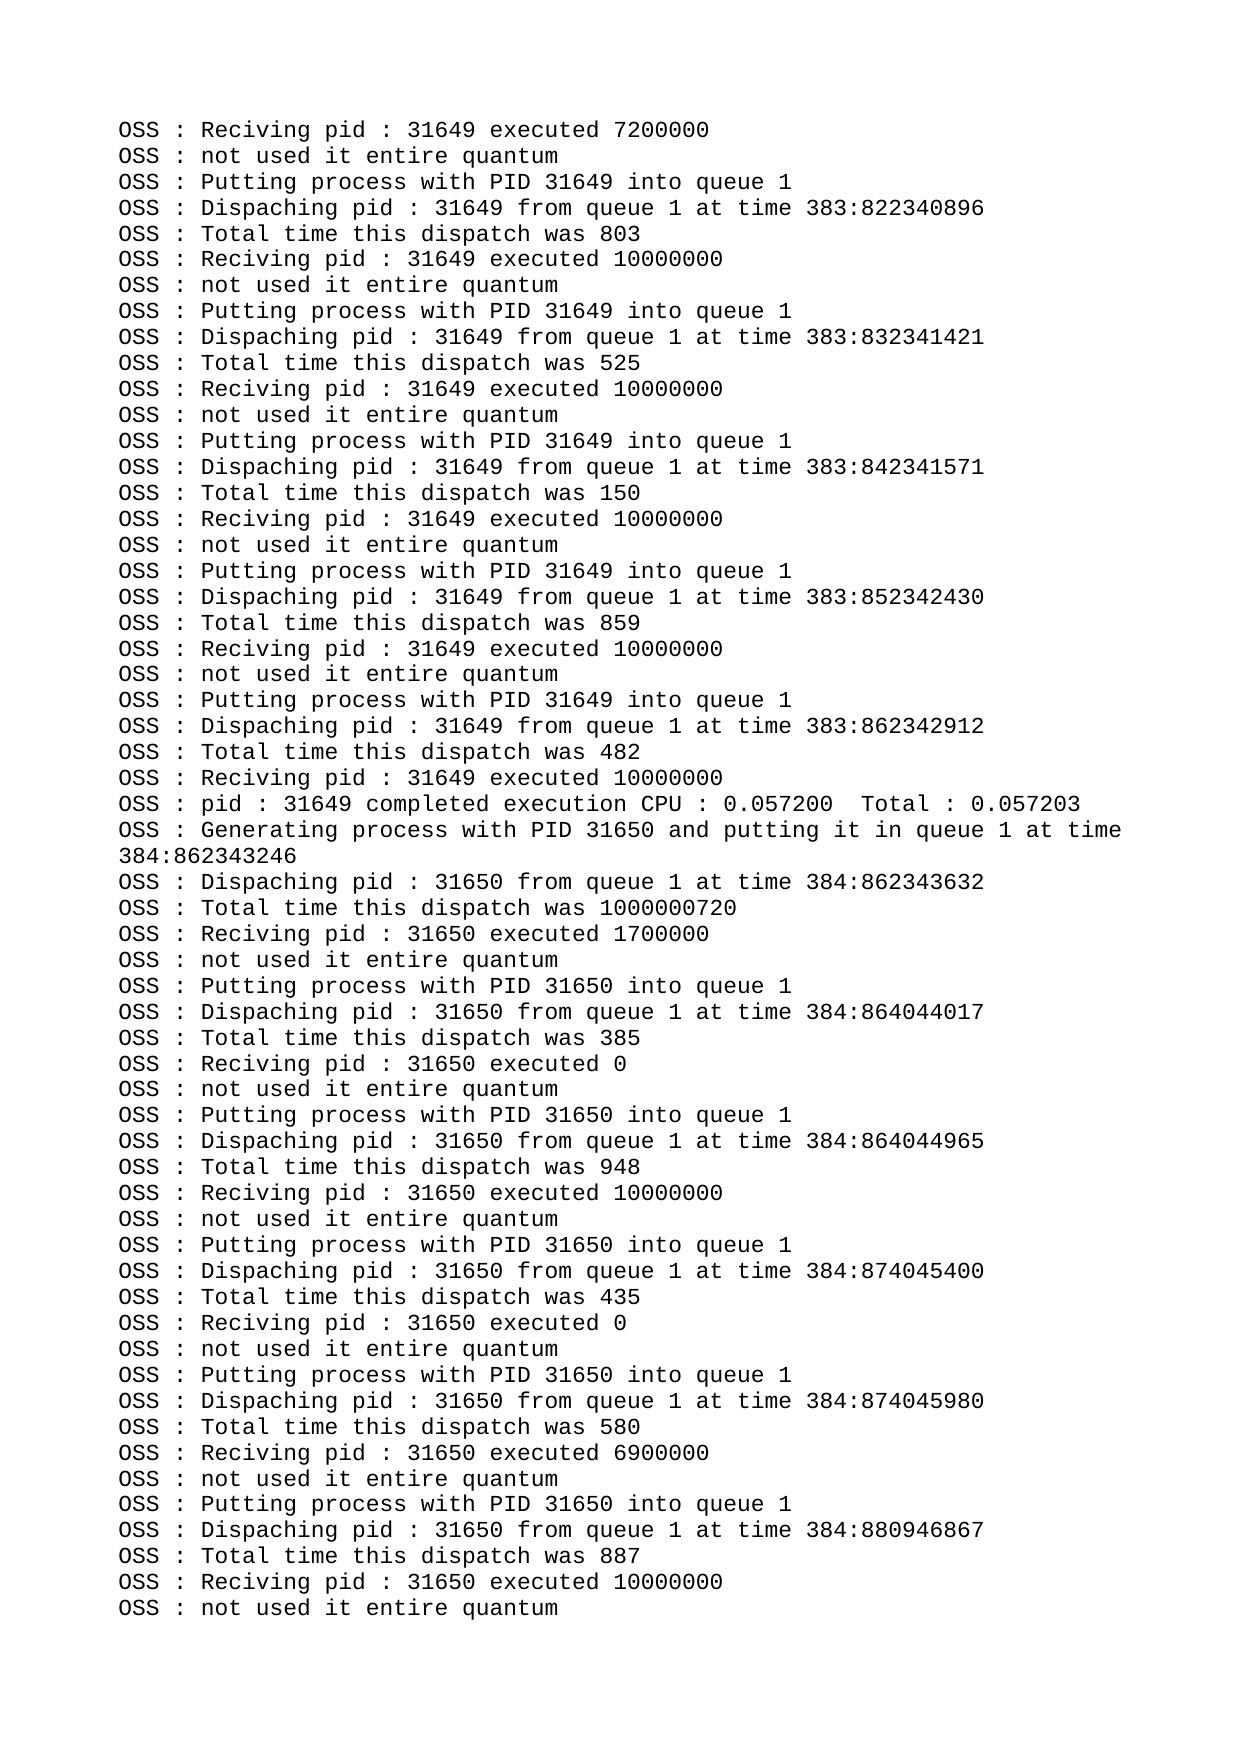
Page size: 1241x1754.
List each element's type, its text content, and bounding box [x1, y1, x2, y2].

text OSS : Dispaching pid : 31650 from queue 1 at time 384:880946867 [118, 1519, 1122, 1545]
text OSS : Total time this dispatch was 859 [118, 611, 1122, 637]
text OSS : Putting process with PID 31649 into queue 1 [118, 429, 1122, 455]
text OSS : not used it entire quantum [118, 533, 1122, 559]
text OSS : Dispaching pid : 31649 from queue 1 at time 383:822340896 [118, 196, 1122, 222]
text OSS : Total time this dispatch was 525 [118, 352, 1122, 377]
text OSS : Putting process with PID 31649 into queue 1 [118, 300, 1122, 326]
text OSS : not used it entire quantum [118, 948, 1122, 974]
text OSS : Dispaching pid : 31650 from queue 1 at time 384:864044017 [118, 1000, 1122, 1026]
text OSS : pid : 31649 completed execution CPU : 0.057200 Total : 0.057203 [118, 792, 1122, 818]
text OSS : not used it entire quantum [118, 1337, 1122, 1363]
text OSS : not used it entire quantum [118, 663, 1122, 689]
text OSS : Reciving pid : 31650 executed 0 [118, 1311, 1122, 1337]
text OSS : Reciving pid : 31650 executed 10000000 [118, 1182, 1122, 1207]
text OSS : Dispaching pid : 31650 from queue 1 at time 384:874045400 [118, 1259, 1122, 1285]
text OSS : Total time this dispatch was 887 [118, 1545, 1122, 1571]
text OSS : not used it entire quantum [118, 1207, 1122, 1233]
text OSS : Reciving pid : 31650 executed 6900000 [118, 1441, 1122, 1467]
text OSS : Putting process with PID 31650 into queue 1 [118, 1104, 1122, 1130]
text OSS : Generating process with PID 31650 and putting it in queue 1 at time 384:862343246 [118, 818, 1122, 870]
text OSS : Total time this dispatch was 1000000720 [118, 896, 1122, 922]
text OSS : Dispaching pid : 31650 from queue 1 at time 384:874045980 [118, 1389, 1122, 1415]
text OSS : Total time this dispatch was 948 [118, 1156, 1122, 1182]
text OSS : Total time this dispatch was 803 [118, 222, 1122, 248]
text OSS : Putting process with PID 31650 into queue 1 [118, 1233, 1122, 1259]
text OSS : Reciving pid : 31650 executed 0 [118, 1052, 1122, 1078]
text OSS : Putting process with PID 31649 into queue 1 [118, 689, 1122, 715]
text OSS : Putting process with PID 31650 into queue 1 [118, 974, 1122, 1000]
text OSS : Dispaching pid : 31649 from queue 1 at time 383:842341571 [118, 455, 1122, 481]
text OSS : not used it entire quantum [118, 274, 1122, 300]
text OSS : Putting process with PID 31649 into queue 1 [118, 170, 1122, 196]
text OSS : not used it entire quantum [118, 1597, 1122, 1622]
text OSS : not used it entire quantum [118, 1467, 1122, 1493]
text OSS : Reciving pid : 31650 executed 10000000 [118, 1571, 1122, 1597]
text OSS : Reciving pid : 31649 executed 10000000 [118, 248, 1122, 274]
text OSS : Reciving pid : 31650 executed 1700000 [118, 922, 1122, 948]
text OSS : Reciving pid : 31649 executed 10000000 [118, 637, 1122, 663]
text OSS : Dispaching pid : 31649 from queue 1 at time 383:832341421 [118, 326, 1122, 352]
text OSS : Total time this dispatch was 150 [118, 481, 1122, 507]
text OSS : Reciving pid : 31649 executed 10000000 [118, 507, 1122, 533]
text OSS : Reciving pid : 31649 executed 7200000 [118, 118, 1122, 144]
text OSS : not used it entire quantum [118, 403, 1122, 429]
text OSS : Putting process with PID 31650 into queue 1 [118, 1363, 1122, 1389]
text OSS : Dispaching pid : 31649 from queue 1 at time 383:862342912 [118, 715, 1122, 741]
text OSS : Total time this dispatch was 580 [118, 1415, 1122, 1441]
text OSS : Total time this dispatch was 385 [118, 1026, 1122, 1052]
text OSS : Dispaching pid : 31649 from queue 1 at time 383:852342430 [118, 585, 1122, 611]
text OSS : Putting process with PID 31649 into queue 1 [118, 559, 1122, 585]
text OSS : Total time this dispatch was 482 [118, 741, 1122, 767]
text OSS : Total time this dispatch was 435 [118, 1285, 1122, 1311]
text OSS : Putting process with PID 31650 into queue 1 [118, 1493, 1122, 1519]
text OSS : Reciving pid : 31649 executed 10000000 [118, 767, 1122, 792]
text OSS : not used it entire quantum [118, 144, 1122, 170]
text OSS : not used it entire quantum [118, 1078, 1122, 1104]
text OSS : Reciving pid : 31649 executed 10000000 [118, 377, 1122, 403]
text OSS : Dispaching pid : 31650 from queue 1 at time 384:862343632 [118, 870, 1122, 896]
text OSS : Dispaching pid : 31650 from queue 1 at time 384:864044965 [118, 1130, 1122, 1156]
